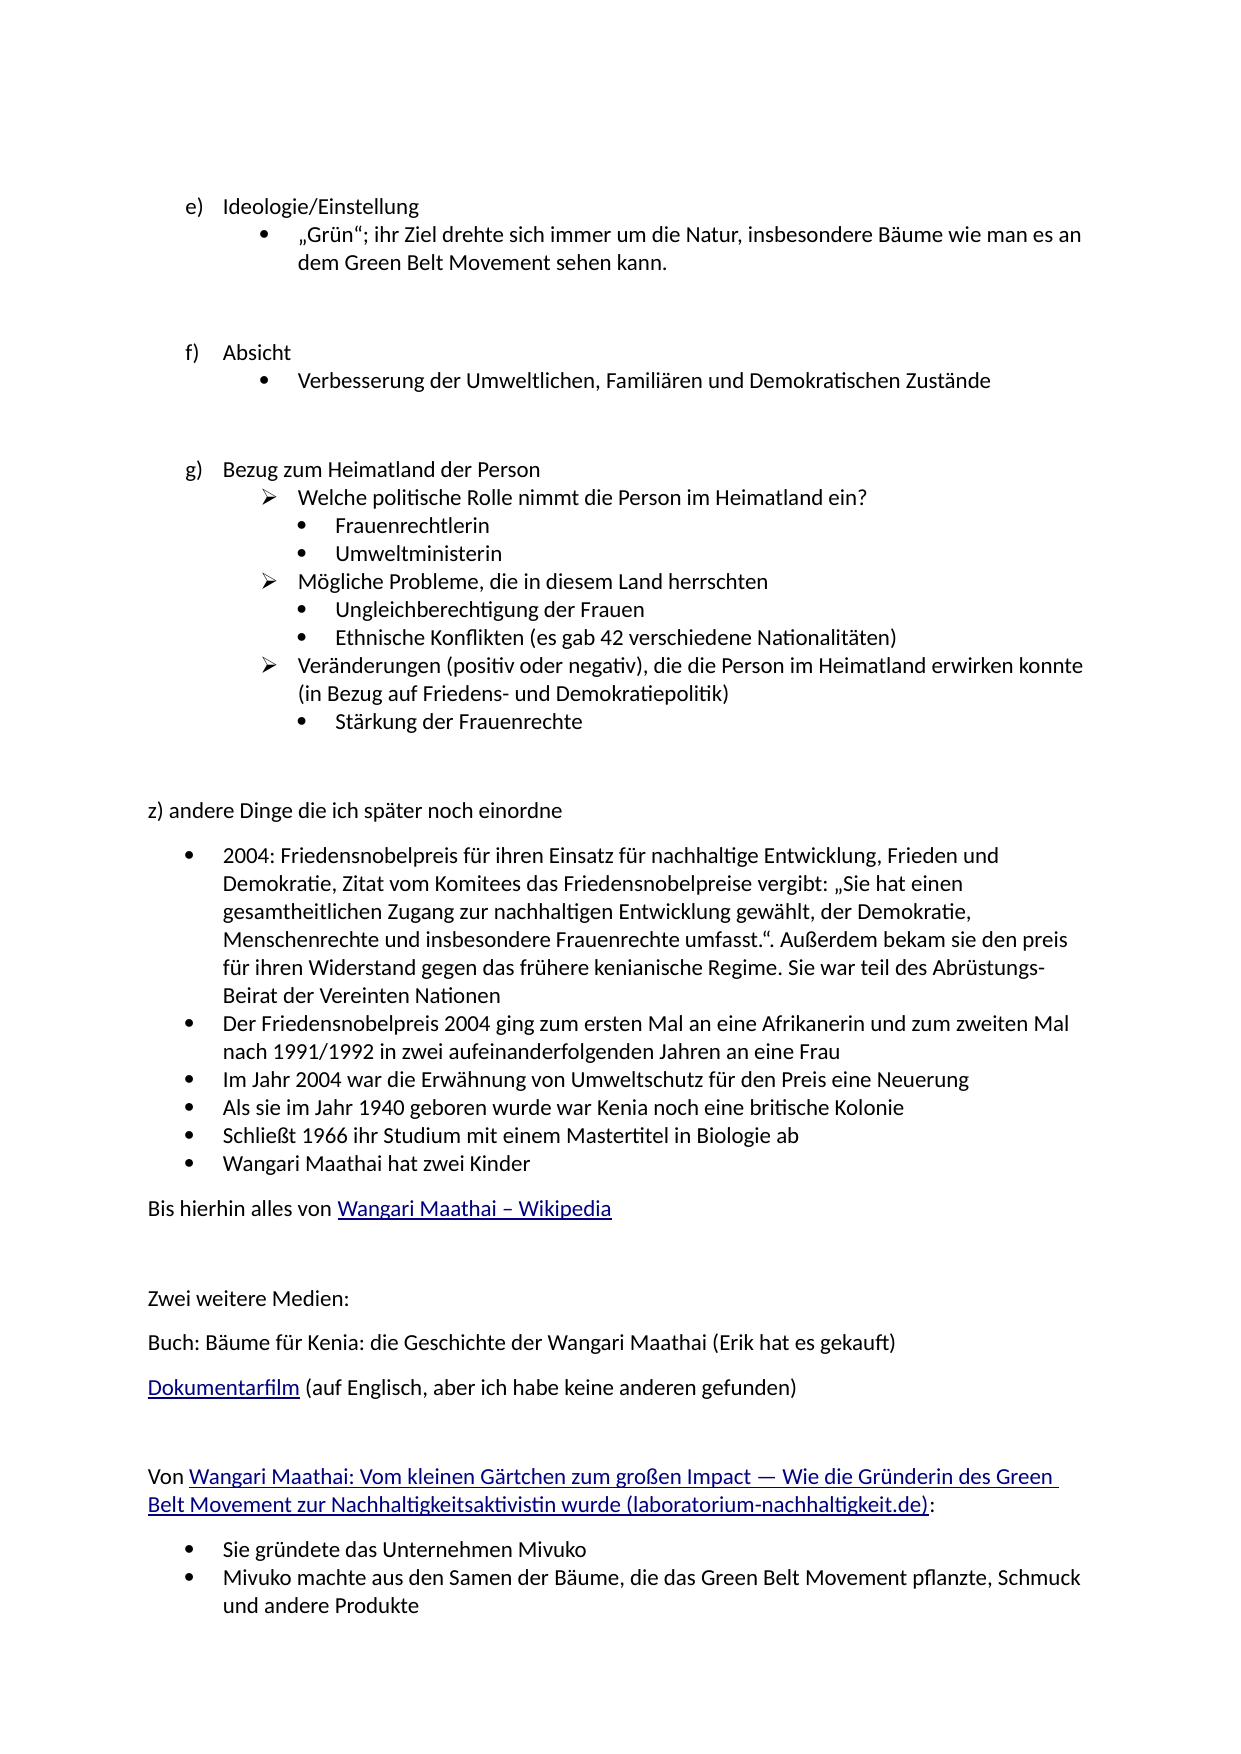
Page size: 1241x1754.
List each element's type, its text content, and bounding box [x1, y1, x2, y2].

list Sie gründete das Unternehmen Mivuko [185, 1535, 1093, 1563]
list Mögliche Probleme, die in diesem Land herrschten [260, 567, 1093, 595]
list Mivuko machte aus den Samen der Bäume, die das Green Belt Movement pflanzte, Schmuck und andere Produkte [185, 1563, 1093, 1619]
list Als sie im Jahr 1940 geboren wurde war Kenia noch eine britische Kolonie [185, 1093, 1093, 1122]
text Zwei weitere Medien: [148, 1284, 1093, 1312]
list Im Jahr 2004 war die Erwähnung von Umweltschutz für den Preis eine Neuerung [185, 1066, 1093, 1093]
list Der Friedensnobelpreis 2004 ging zum ersten Mal an eine Afrikanerin und zum zweiten Mal nach 1991/1992 in zwei aufeinanderfolgenden Jahren an eine Frau [185, 1009, 1093, 1066]
list Absicht [185, 338, 1093, 366]
list Ungleichberechtigung der Frauen [298, 595, 1093, 623]
list Welche politische Rolle nimmt die Person im Heimatland ein? [260, 483, 1093, 511]
list Veränderungen (positiv oder negativ), die die Person im Heimatland erwirken konnte (in Bezug auf Friedens- und Demokratiepolitik) [260, 651, 1093, 707]
list Verbesserung der Umweltlichen, Familiären und Demokratischen Zustände [260, 366, 1093, 394]
list Stärkung der Frauenrechte [298, 707, 1093, 735]
list Ideologie/Einstellung [185, 192, 1093, 220]
text z) andere Dinge die ich später noch einordne [148, 797, 1093, 825]
text Buch: Bäume für Kenia: die Geschichte der Wangari Maathai (Erik hat es gekauft) [148, 1328, 1093, 1356]
list 2004: Friedensnobelpreis für ihren Einsatz für nachhaltige Entwicklung, Frieden und Demokratie, Zitat vom Komitees das Friedensnobelpreise vergibt: „Sie hat einen gesamtheitlichen Zugang zur nachhaltigen Entwicklung gewählt, der Demokratie, Menschenrechte und insbesondere Frauenrechte umfasst.“. Außerdem bekam sie den preis für ihren Widerstand gegen das frühere kenianische Regime. Sie war teil des Abrüstungs-Beirat der Vereinten Nationen [185, 841, 1093, 1009]
list Umweltministerin [298, 539, 1093, 567]
text Dokumentarfilm (auf Englisch, aber ich habe keine anderen gefunden) [148, 1373, 1093, 1401]
text Bis hierhin alles von Wangari Maathai – Wikipedia [148, 1194, 1093, 1222]
text Von Wangari Maathai: Vom kleinen Gärtchen zum großen Impact — Wie die Gründerin des Green Belt Movement zur Nachhaltigkeitsaktivistin wurde (laboratorium-nachhaltigkeit.de): [148, 1462, 1093, 1518]
list „Grün“; ihr Ziel drehte sich immer um die Natur, insbesondere Bäume wie man es an dem Green Belt Movement sehen kann. [260, 220, 1093, 276]
list Wangari Maathai hat zwei Kinder [185, 1149, 1093, 1178]
list Ethnische Konflikten (es gab 42 verschiedene Nationalitäten) [298, 623, 1093, 651]
list Frauenrechtlerin [298, 511, 1093, 539]
list Bezug zum Heimatland der Person [185, 455, 1093, 483]
list Schließt 1966 ihr Studium mit einem Mastertitel in Biologie ab [185, 1122, 1093, 1149]
